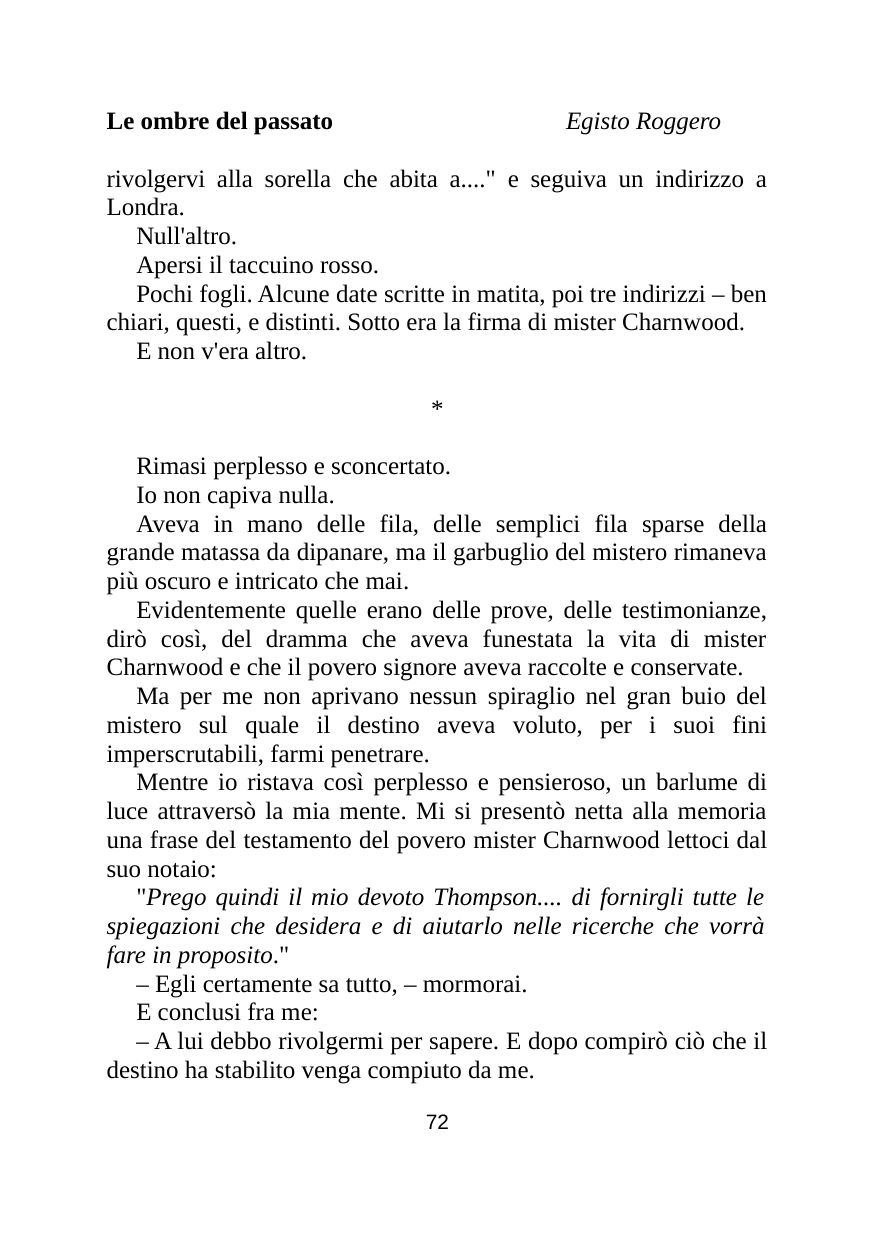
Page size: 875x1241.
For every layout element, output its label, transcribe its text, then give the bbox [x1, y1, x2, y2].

text Ma per me non aprivano nessun spiraglio nel gran buio del mistero sul quale il destino aveva voluto, per i suoi fini imperscrutabili, farmi penetrare. [106, 681, 768, 767]
text Mentre io ristava così perplesso e pensieroso, un barlume di luce attraversò la mia mente. Mi si presentò netta alla memoria una frase del testamento del povero mister Charnwood lettoci dal suo notaio: [106, 767, 768, 882]
text * [106, 394, 768, 422]
text "Prego quindi il mio devoto Thompson.... di fornirgli tutte le spiegazioni che desidera e di aiutarlo nelle ricerche che vorrà fare in proposito." [106, 882, 768, 969]
text Aveva in mano delle fila, delle semplici fila sparse della grande matassa da dipanare, ma il garbuglio del mistero rimaneva più oscuro e intricato che mai. [106, 509, 768, 595]
text rivolgervi alla sorella che abita a...." e seguiva un indirizzo a Londra. [106, 164, 768, 221]
text Pochi fogli. Alcune date scritte in matita, poi tre indirizzi – ben chiari, questi, e distinti. Sotto era la firma di mister Charnwood. [106, 279, 768, 336]
text – Egli certamente sa tutto, – mormorai. [106, 969, 768, 997]
text – A lui debbo rivolgermi per sapere. E dopo compirò ciò che il destino ha stabilito venga compiuto da me. [106, 1026, 768, 1084]
text Apersi il taccuino rosso. [106, 250, 768, 279]
text Rimasi perplesso e sconcertato. [106, 451, 768, 480]
text Null'altro. [106, 221, 768, 250]
text E conclusi fra me: [106, 997, 768, 1026]
text Evidentemente quelle erano delle prove, delle testimonianze, dirò così, del dramma che aveva funestata la vita di mister Charnwood e che il povero signore aveva raccolte e conservate. [106, 595, 768, 681]
text E non v'era altro. [106, 336, 768, 365]
text Io non capiva nulla. [106, 480, 768, 509]
